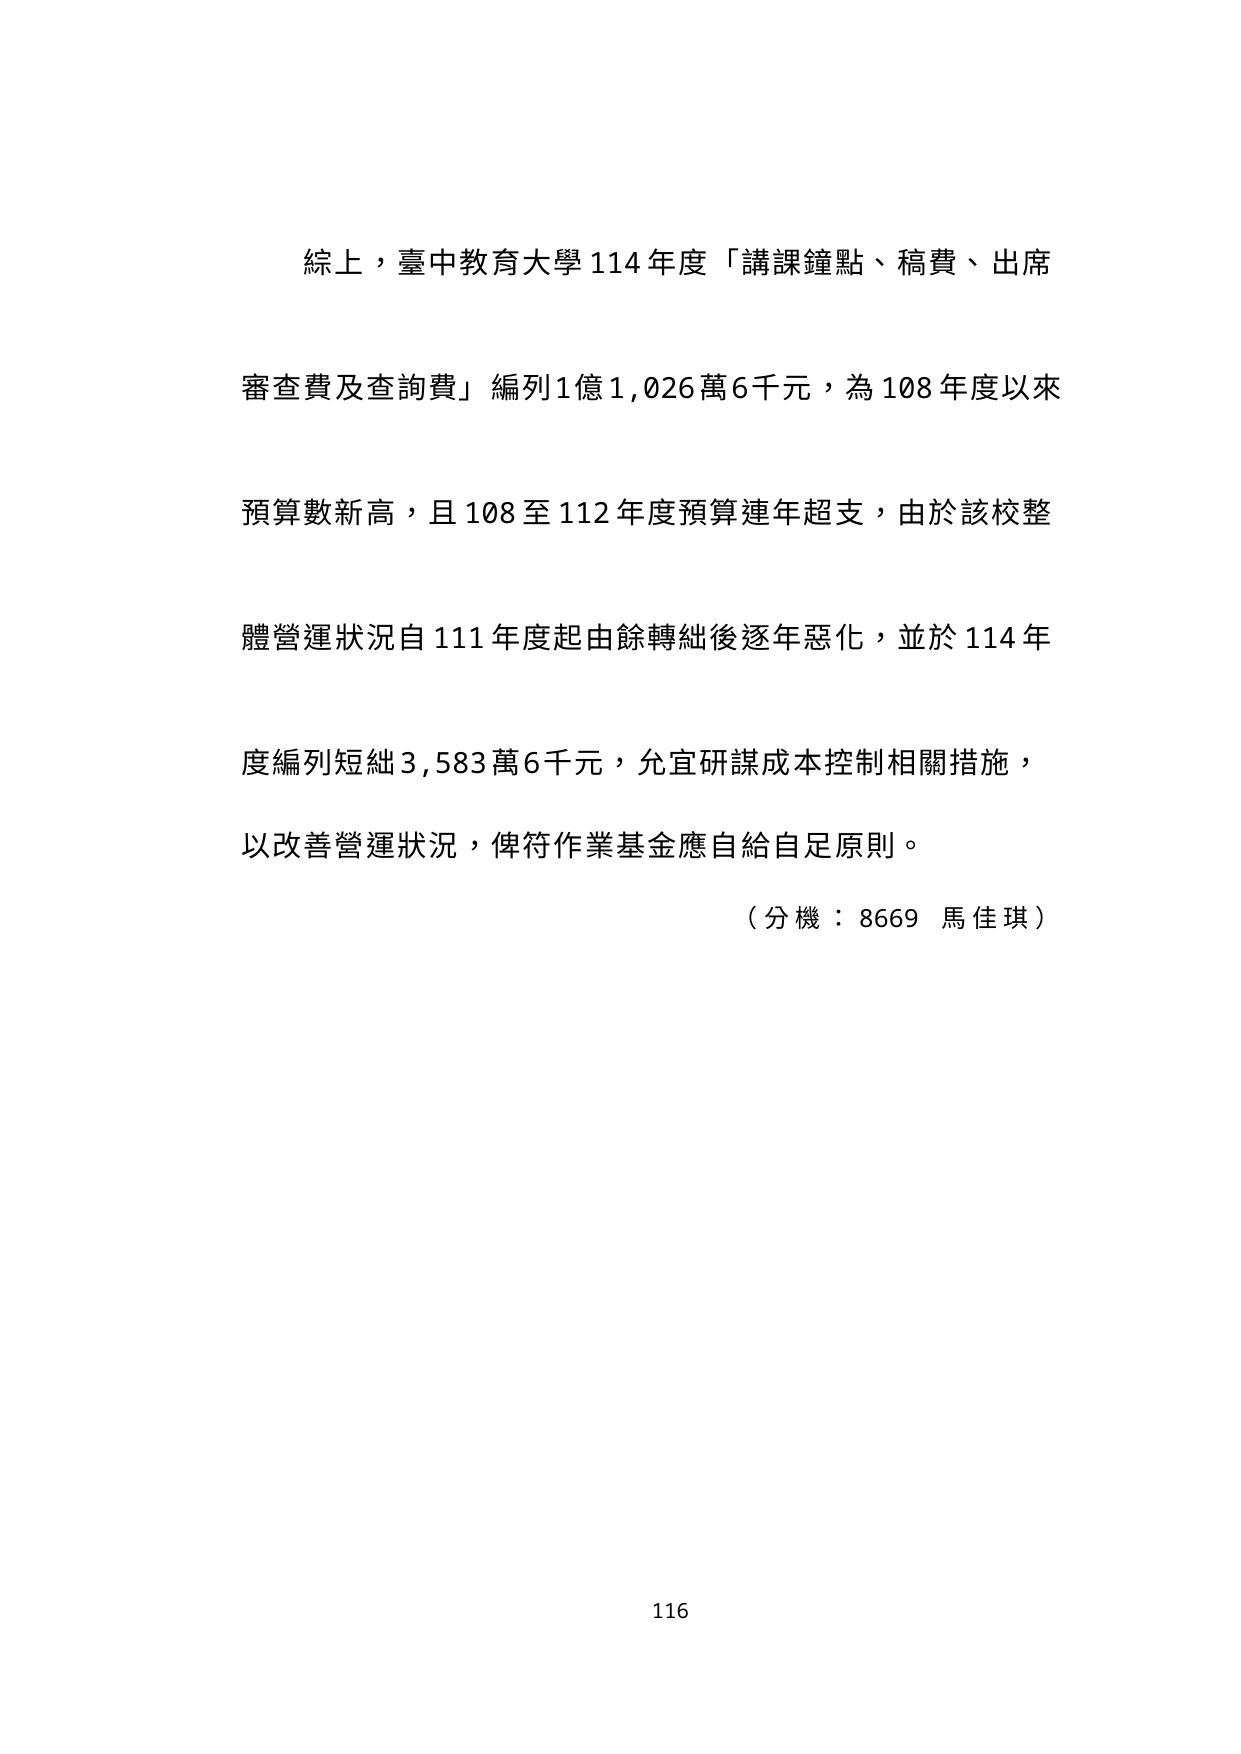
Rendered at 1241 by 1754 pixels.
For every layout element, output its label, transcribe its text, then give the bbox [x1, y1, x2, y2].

text （分機：8669 馬佳琪） [236, 865, 1063, 927]
text 綜上，臺中教育大學114年度「講課鐘點、稿費、出席審查費及查詢費」編列1億1,026萬6千元，為108年度以來預算數新高，且108至112年度預算連年超支，由於該校整體營運狀況自111年度起由餘轉絀後逐年惡化，並於114年度編列短絀3,583萬6千元，允宜研謀成本控制相關措施，以改善營運狀況，俾符作業基金應自給自足原則。 [236, 177, 1063, 865]
